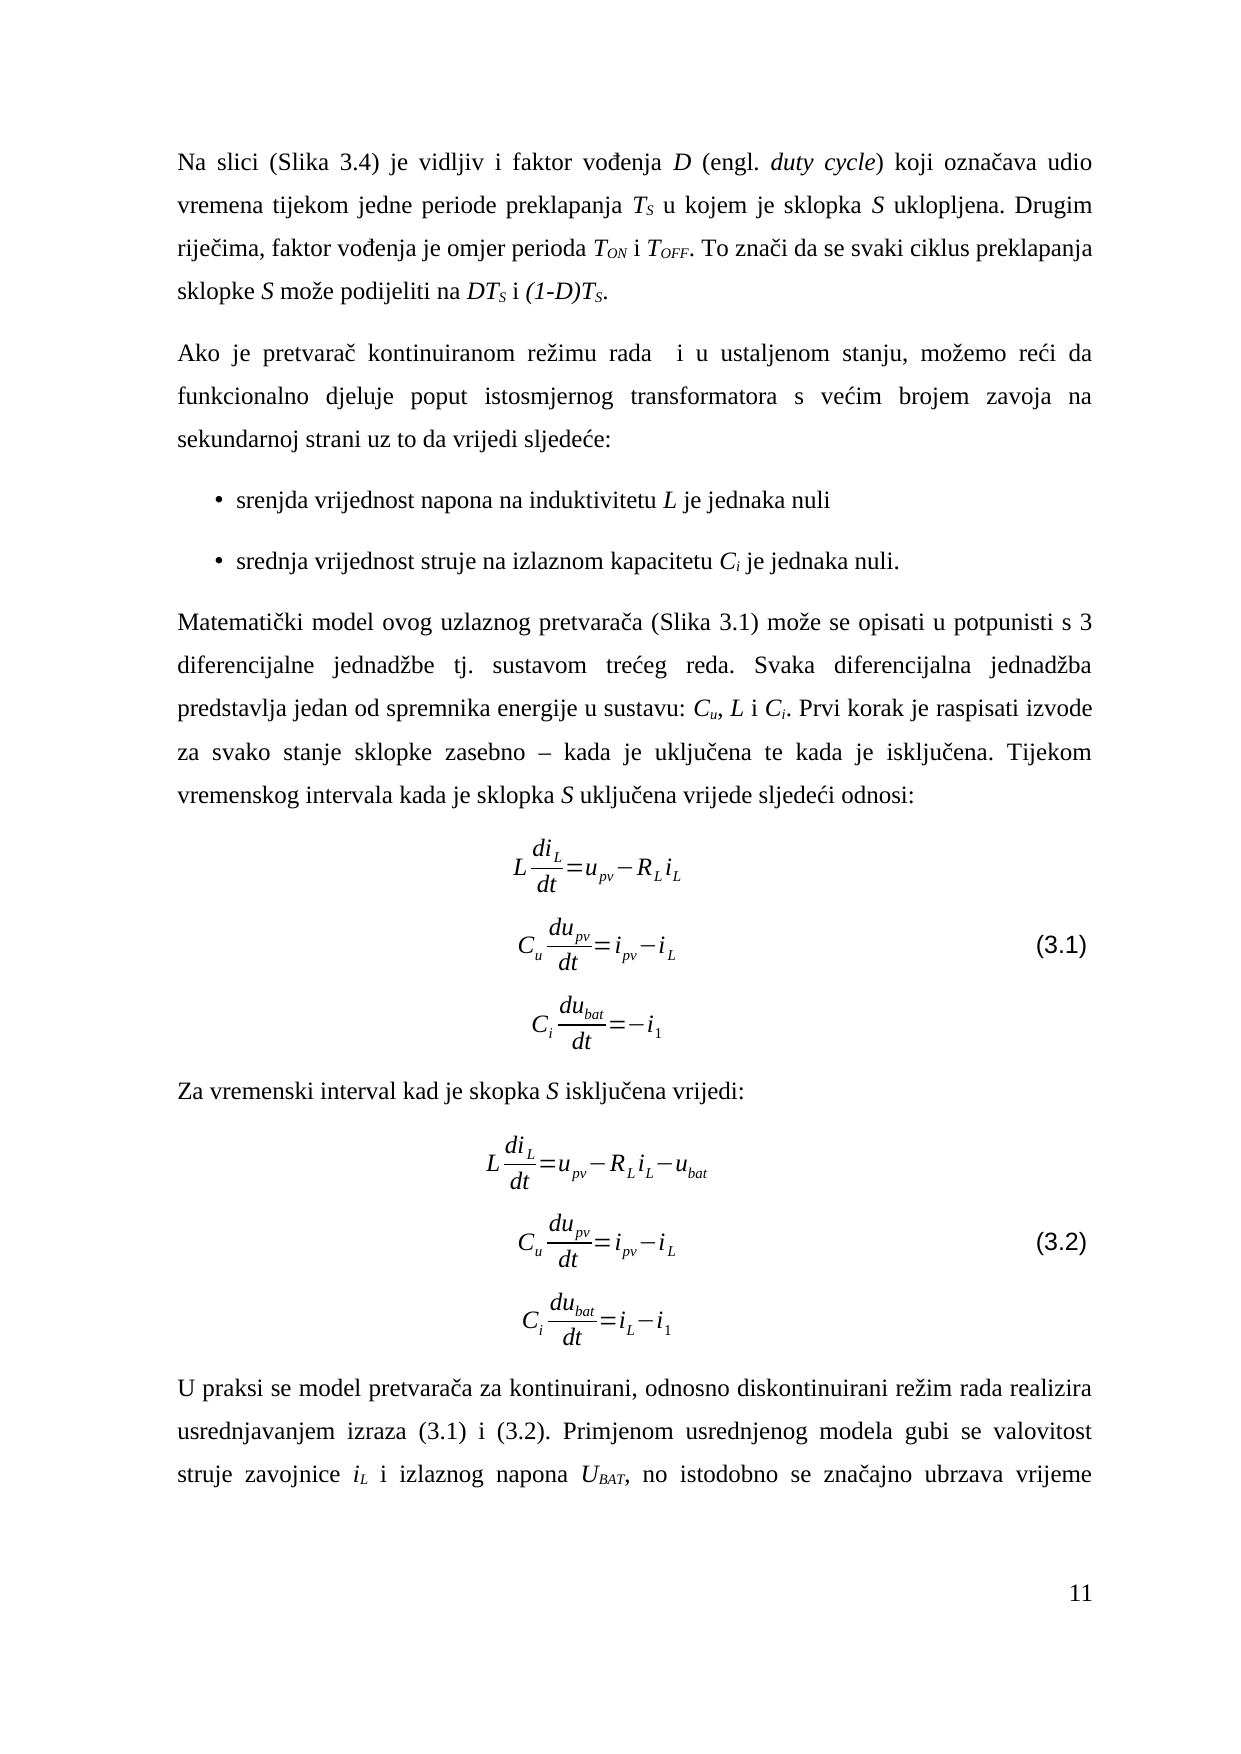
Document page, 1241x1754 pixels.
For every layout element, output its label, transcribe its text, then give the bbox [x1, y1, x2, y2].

text Matematički model ovog uzlaznog pretvarača (Slika 3.1) može se opisati u potpunisti s 3 diferencijalne jednadžbe tj. sustavom trećeg reda. Svaka diferencijalna jednadžba predstavlja jedan od spremnika energije u sustavu: Cu, L i Ci. Prvi korak je raspisati izvode za svako stanje sklopke zasebno – kada je uključena te kada je isključena. Tijekom vremenskog intervala kada je sklopka S uključena vrijede sljedeći odnosi: [177, 607, 1093, 808]
table_header [177, 1125, 1016, 1204]
table_header (3.1) [1016, 829, 1093, 1064]
table_cell [177, 986, 1016, 1064]
table_cell [177, 1204, 1016, 1282]
text U praksi se model pretvarača za kontinuirani, odnosno diskontinuirani režim rada realizira usrednjavanjem izraza (3.1) i (3.2). Primjenom usrednjenog modela gubi se valovitost struje zavojnice iL i izlaznog napona UBAT, no istodobno se značajno ubrzava vrijeme [177, 1373, 1093, 1488]
table_header (3.2) [1016, 1125, 1093, 1361]
list srenjda vrijednost napona na induktivitetu L je jednaka nuli [214, 485, 1093, 514]
table_header [177, 829, 1016, 907]
table_cell [177, 908, 1016, 986]
text Na slici (Slika 3.4) je vidljiv i faktor vođenja D (engl. duty cycle) koji označava udio vremena tijekom jedne periode preklapanja TS u kojem je sklopka S uklopljena. Drugim riječima, faktor vođenja je omjer perioda TON i TOFF. To znači da se svaki ciklus preklapanja sklopke S može podijeliti na DTS i (1-D)TS. [177, 147, 1093, 305]
text Ako je pretvarač kontinuiranom režimu rada i u ustaljenom stanju, možemo reći da funkcionalno djeluje poput istosmjernog transformatora s većim brojem zavoja na sekundarnoj strani uz to da vrijedi sljedeće: [177, 338, 1093, 453]
text Za vremenski interval kad je skopka S isključena vrijedi: [177, 1076, 1093, 1105]
list srednja vrijednost struje na izlaznom kapacitetu Ci je jednaka nuli. [214, 546, 1093, 575]
table_cell [177, 1282, 1016, 1361]
